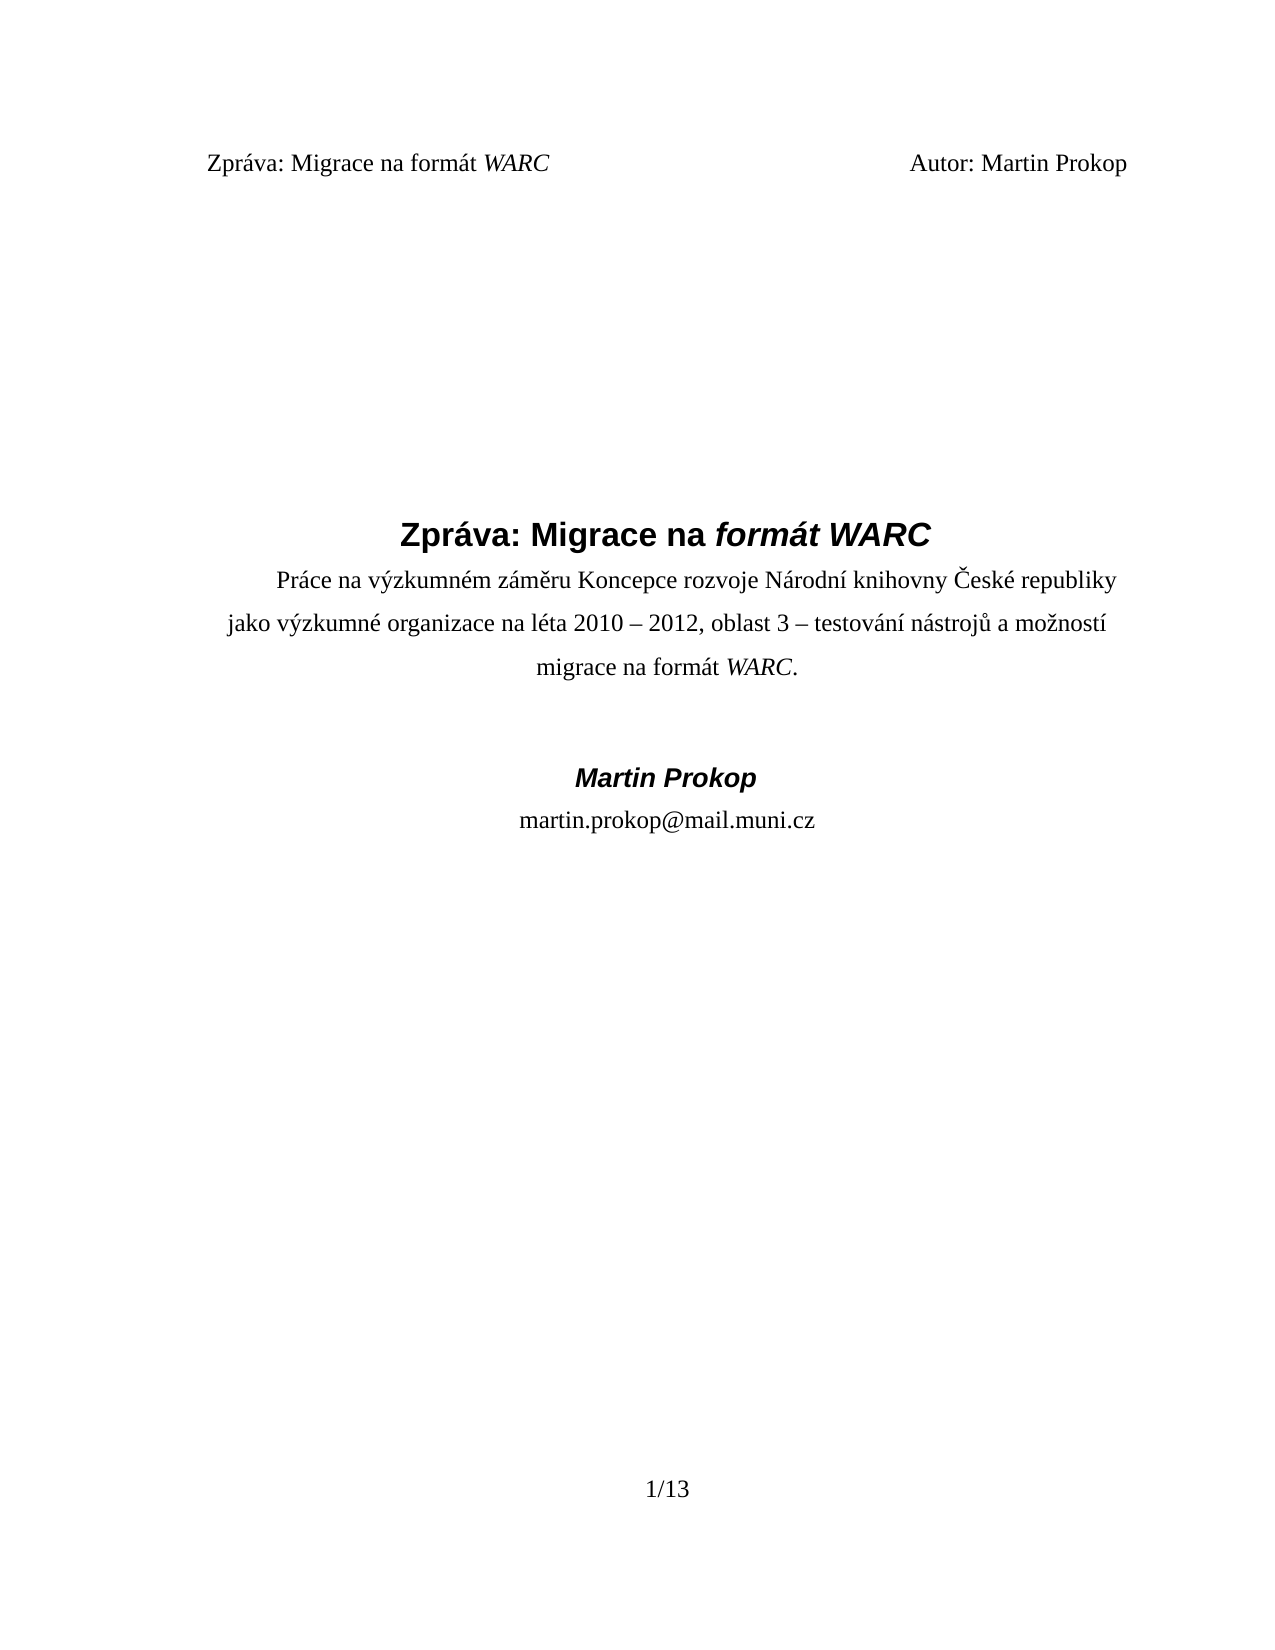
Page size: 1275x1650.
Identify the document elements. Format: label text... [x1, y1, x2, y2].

text Práce na výzkumném záměru Koncepce rozvoje Národní knihovny České republiky jako výzkumné organizace na léta 2010 – 2012, oblast 3 – testování nástrojů a možností migrace na formát WARC. [207, 565, 1127, 680]
text martin.prokop@mail.muni.cz [207, 805, 1127, 833]
subtitle Martin Prokop [207, 762, 1127, 793]
subtitle Zpráva: Migrace na formát WARC [207, 515, 1127, 553]
